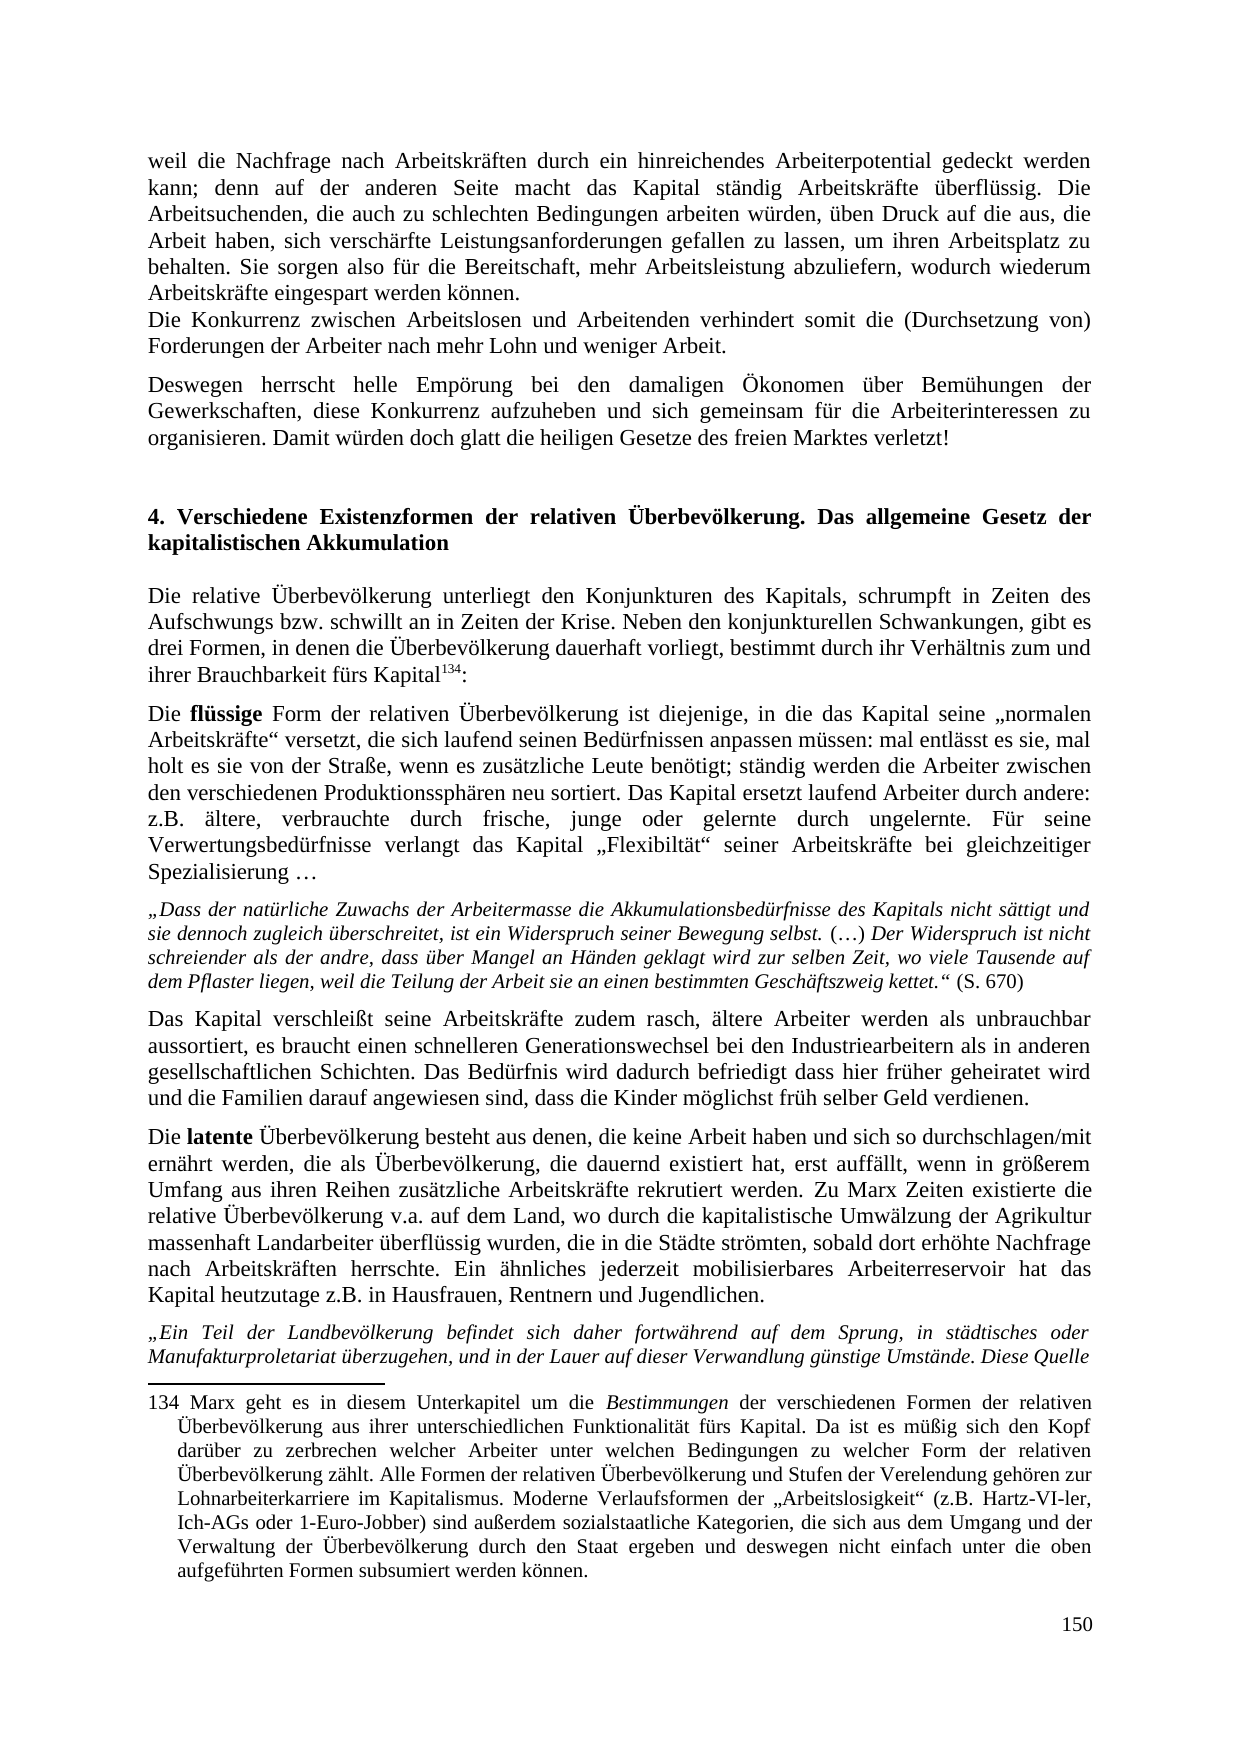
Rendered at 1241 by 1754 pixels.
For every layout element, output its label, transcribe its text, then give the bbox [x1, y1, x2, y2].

text weil die Nachfrage nach Arbeitskräften durch ein hinreichendes Arbeiterpotential gedeckt werden kann; denn auf der anderen Seite macht das Kapital ständig Arbeitskräfte überflüssig. Die Arbeitsuchenden, die auch zu schlechten Bedingungen arbeiten würden, üben Druck auf die aus, die Arbeit haben, sich verschärfte Leistungsanforderungen gefallen zu lassen, um ihren Arbeitsplatz zu behalten. Sie sorgen also für die Bereitschaft, mehr Arbeitsleistung abzuliefern, wodurch wiederum Arbeitskräfte eingespart werden können. [148, 148, 1093, 306]
text „Dass der natürliche Zuwachs der Arbeitermasse die Akkumulationsbedürfnisse des Kapitals nicht sättigt und sie dennoch zugleich überschreitet, ist ein Widerspruch seiner Bewegung selbst. (…) Der Widerspruch ist nicht schreiender als der andre, dass über Mangel an Händen geklagt wird zur selben Zeit, wo viele Tausende auf dem Pflaster liegen, weil die Teilung der Arbeit sie an einen bestimmten Geschäftszweig kettet.“ (S. 670) [148, 897, 1093, 993]
text Deswegen herrscht helle Empörung bei den damaligen Ökonomen über Bemühungen der Gewerkschaften, diese Konkurrenz aufzuheben und sich gemeinsam für die Arbeiterinteressen zu organisieren. Damit würden doch glatt die heiligen Gesetze des freien Marktes verletzt! [148, 371, 1093, 450]
text Die relative Überbevölkerung unterliegt den Konjunkturen des Kapitals, schrumpft in Zeiten des Aufschwungs bzw. schwillt an in Zeiten der Krise. Neben den konjunkturellen Schwankungen, gibt es drei Formen, in denen die Überbevölkerung dauerhaft vorliegt, bestimmt durch ihr Verhältnis zum und ihrer Brauchbarkeit fürs Kapital: [148, 582, 1093, 687]
text Die latente Überbevölkerung besteht aus denen, die keine Arbeit haben und sich so durchschlagen/mit ernährt werden, die als Überbevölkerung, die dauernd existiert hat, erst auffällt, wenn in größerem Umfang aus ihren Reihen zusätzliche Arbeitskräfte rekrutiert werden. Zu Marx Zeiten existierte die relative Überbevölkerung v.a. auf dem Land, wo durch die kapitalistische Umwälzung der Agrikultur massenhaft Landarbeiter überflüssig wurden, die in die Städte strömten, sobald dort erhöhte Nachfrage nach Arbeitskräften herrschte. Ein ähnliches jederzeit mobilisierbares Arbeiterreservoir hat das Kapital heutzutage z.B. in Hausfrauen, Rentnern und Jugendlichen. [148, 1123, 1093, 1308]
text Die Konkurrenz zwischen Arbeitslosen und Arbeitenden verhindert somit die (Durchsetzung von) Forderungen der Arbeiter nach mehr Lohn und weniger Arbeit. [148, 306, 1093, 358]
text Die flüssige Form der relativen Überbevölkerung ist diejenige, in die das Kapital seine „normalen Arbeitskräfte“ versetzt, die sich laufend seinen Bedürfnissen anpassen müssen: mal entlässt es sie, mal holt es sie von der Straße, wenn es zusätzliche Leute benötigt; ständig werden die Arbeiter zwischen den verschiedenen Produktionssphären neu sortiert. Das Kapital ersetzt laufend Arbeiter durch andere: z.B. ältere, verbrauchte durch frische, junge oder gelernte durch ungelernte. Für seine Verwertungsbedürfnisse verlangt das Kapital „Flexibiltät“ seiner Arbeitskräfte bei gleichzeitiger Spezialisierung … [148, 700, 1093, 884]
text 4. Verschiedene Existenzformen der relativen Überbevölkerung. Das allgemeine Gesetz der kapitalistischen Akkumulation [148, 503, 1093, 555]
text Das Kapital verschleißt seine Arbeitskräfte zudem rasch, ältere Arbeiter werden als unbrauchbar aussortiert, es braucht einen schnelleren Generationswechsel bei den Industriearbeitern als in anderen gesellschaftlichen Schichten. Das Bedürfnis wird dadurch befriedigt dass hier früher geheiratet wird und die Familien darauf angewiesen sind, dass die Kinder möglichst früh selber Geld verdienen. [148, 1005, 1093, 1111]
text Marx geht es in diesem Unterkapitel um die Bestimmungen der verschiedenen Formen der relativen Überbevölkerung aus ihrer unterschiedlichen Funktionalität fürs Kapital. Da ist es müßig sich den Kopf darüber zu zerbrechen welcher Arbeiter unter welchen Bedingungen zu welcher Form der relativen Überbevölkerung zählt. Alle Formen der relativen Überbevölkerung und Stufen der Verelendung gehören zur Lohnarbeiterkarriere im Kapitalismus. Moderne Verlaufsformen der „Arbeitslosigkeit“ (z.B. Hartz-VI-ler, Ich-AGs oder 1-Euro-Jobber) sind außerdem sozialstaatliche Kategorien, die sich aus dem Umgang und der Verwaltung der Überbevölkerung durch den Staat ergeben und deswegen nicht einfach unter die oben aufgeführten Formen subsumiert werden können. [148, 1390, 1093, 1582]
text „Ein Teil der Landbevölkerung befindet sich daher fortwährend auf dem Sprung, in städtisches oder Manufakturproletariat überzugehen, und in der Lauer auf dieser Verwandlung günstige Umstände. Diese Quelle [148, 1320, 1093, 1368]
